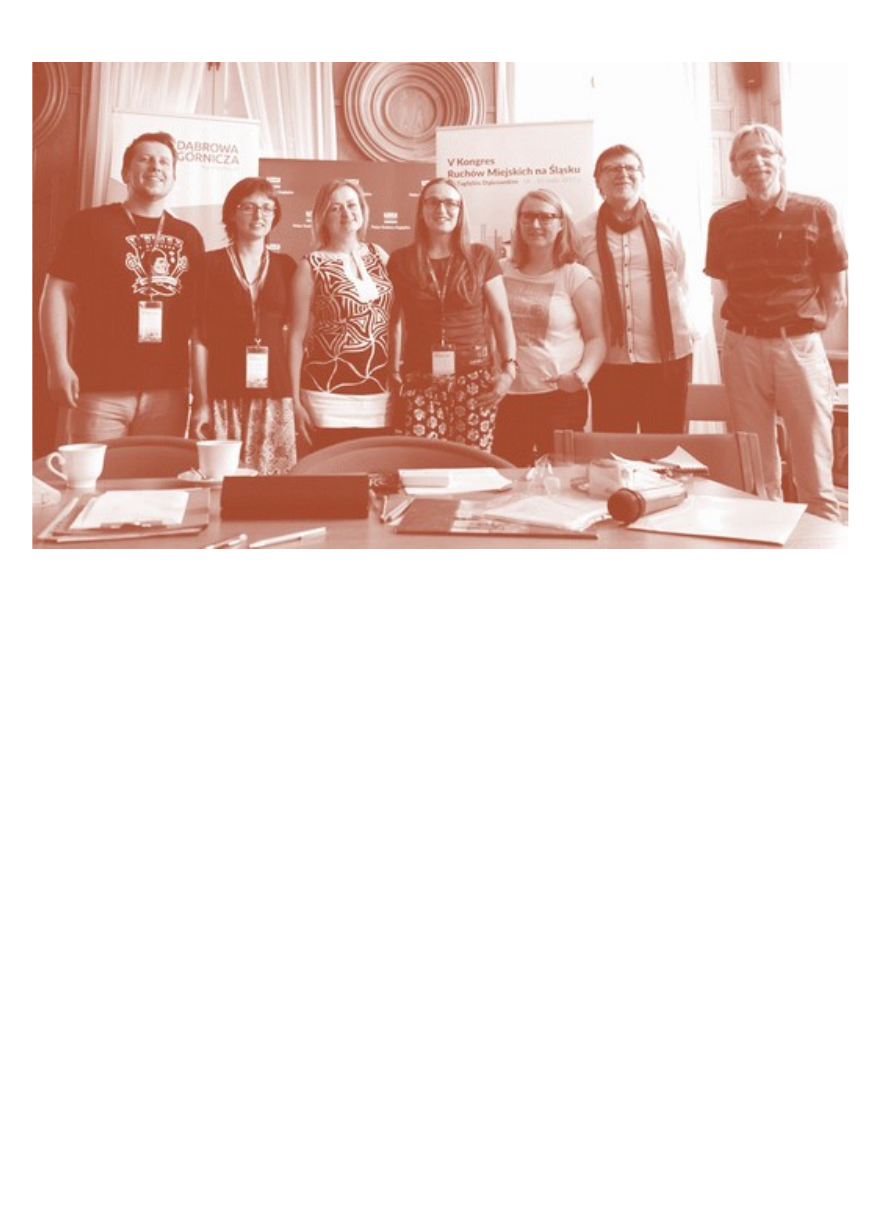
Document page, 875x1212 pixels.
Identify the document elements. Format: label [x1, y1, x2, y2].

picture [32, 62, 849, 549]
